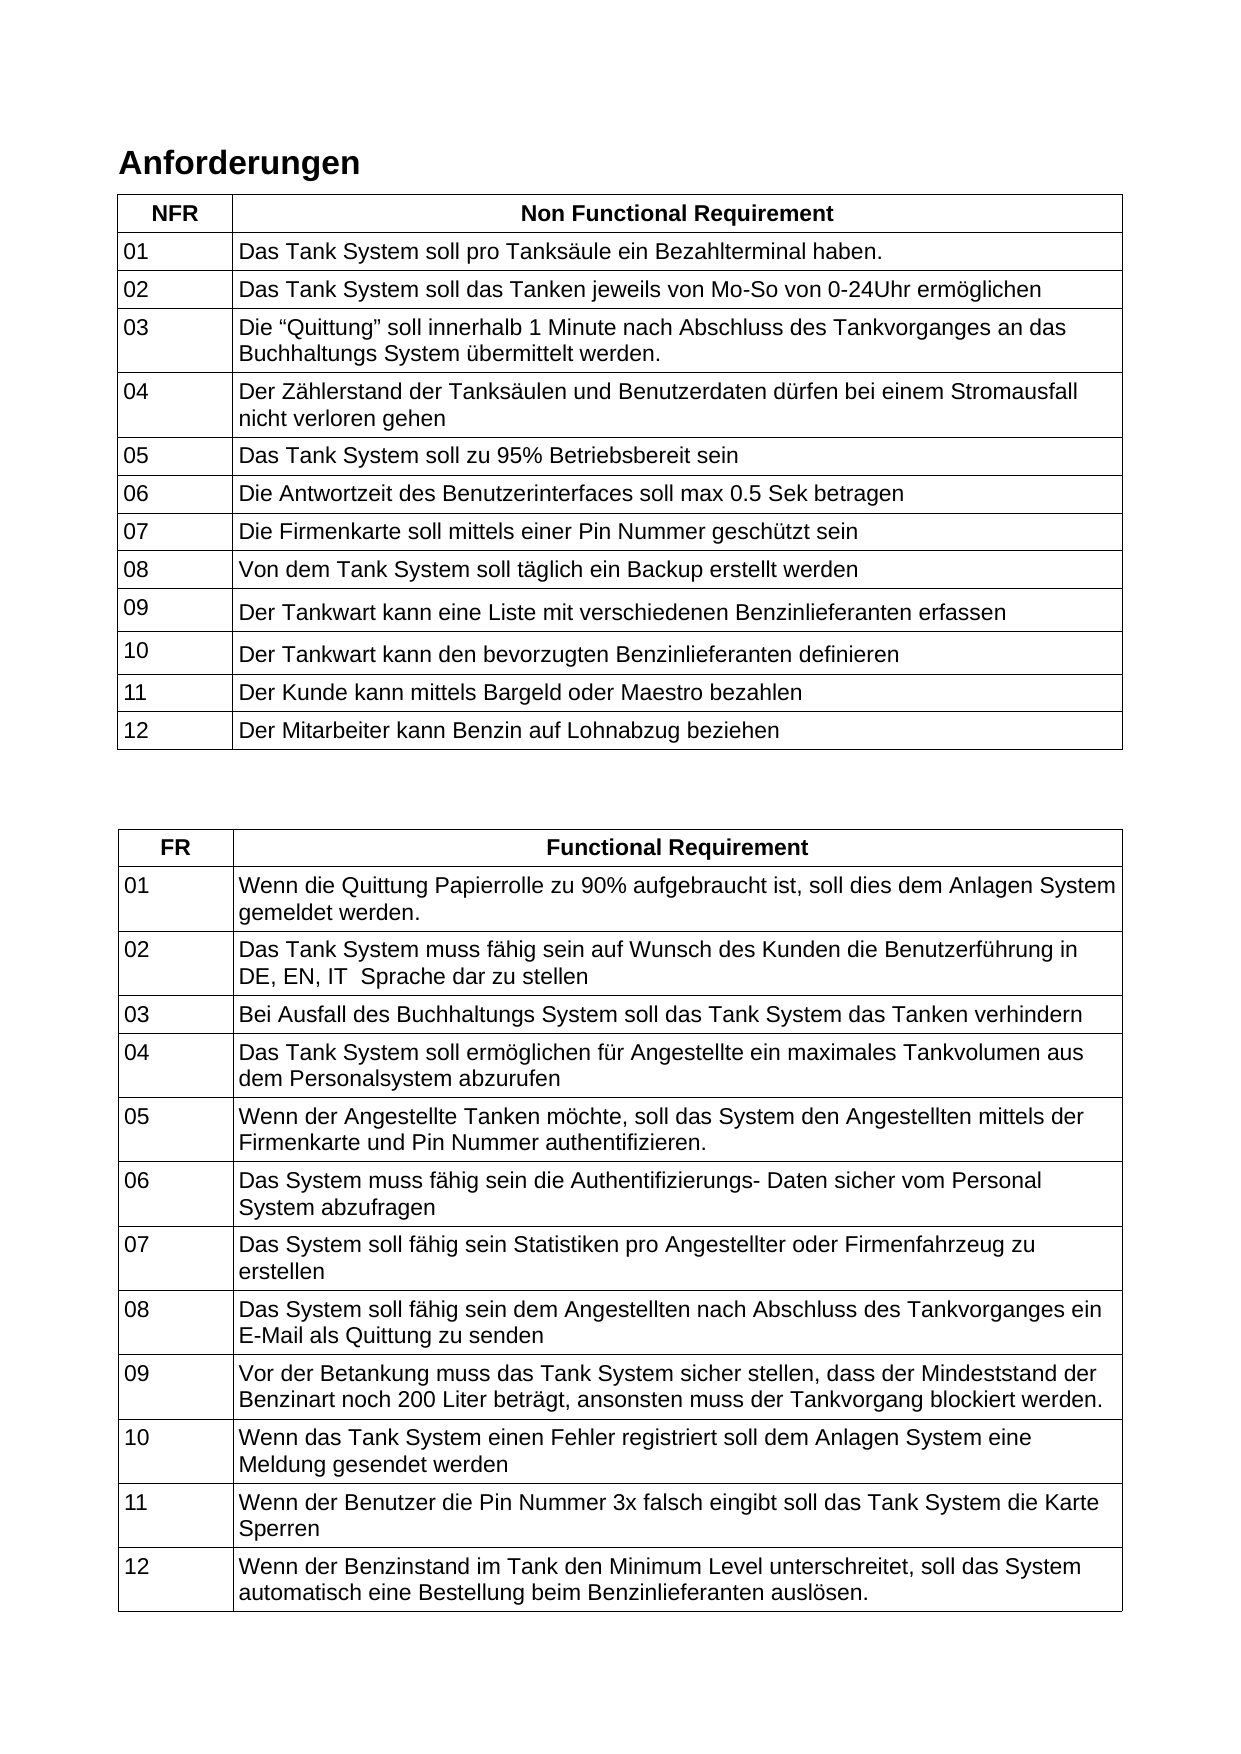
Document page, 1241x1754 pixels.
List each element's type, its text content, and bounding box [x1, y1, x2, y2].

table_cell 04 [119, 1034, 233, 1097]
table_cell Das System soll fähig sein dem Angestellten nach Abschluss des Tankvorganges ein E-Mail als Quittung zu senden [234, 1291, 1122, 1354]
table_cell 09 [119, 1355, 233, 1418]
table_cell 10 [118, 632, 232, 673]
table_cell 11 [118, 675, 232, 711]
table_cell 01 [118, 233, 232, 270]
table_cell Das System muss fähig sein die Authentifizierungs- Daten sicher vom Personal System abzufragen [234, 1162, 1122, 1226]
table_cell Die Firmenkarte soll mittels einer Pin Nummer geschützt sein [233, 514, 1122, 550]
table_cell 09 [118, 589, 232, 631]
table_cell Der Tankwart kann eine Liste mit verschiedenen Benzinlieferanten erfassen [233, 589, 1122, 631]
table_cell Wenn der Benutzer die Pin Nummer 3x falsch eingibt soll das Tank System die Karte Sperren [234, 1484, 1122, 1547]
table_cell Der Tankwart kann den bevorzugten Benzinlieferanten definieren [233, 632, 1122, 673]
table_cell Von dem Tank System soll täglich ein Backup erstellt werden [233, 551, 1122, 588]
table_cell Das Tank System muss fähig sein auf Wunsch des Kunden die Benutzerführung in DE, EN, IT Sprache dar zu stellen [234, 932, 1122, 995]
table_header NFR [118, 195, 232, 232]
table_cell 05 [118, 438, 232, 474]
table_cell 04 [118, 373, 232, 437]
table_cell Vor der Betankung muss das Tank System sicher stellen, dass der Mindeststand der Benzinart noch 200 Liter beträgt, ansonsten muss der Tankvorgang blockiert werden. [234, 1355, 1122, 1418]
table_cell Das Tank System soll das Tanken jeweils von Mo-So von 0-24Uhr ermöglichen [233, 271, 1122, 308]
table_cell 12 [119, 1548, 233, 1611]
table_header Non Functional Requirement [233, 195, 1122, 232]
table_cell 01 [119, 867, 233, 931]
table_cell Bei Ausfall des Buchhaltungs System soll das Tank System das Tanken verhindern [234, 996, 1122, 1033]
table_header FR [119, 830, 233, 866]
table_cell 06 [118, 476, 232, 512]
table_cell 12 [118, 712, 232, 749]
table_cell Wenn die Quittung Papierrolle zu 90% aufgebraucht ist, soll dies dem Anlagen System gemeldet werden. [234, 867, 1122, 931]
table_cell Das System soll fähig sein Statistiken pro Angestellter oder Firmenfahrzeug zu erstellen [234, 1227, 1122, 1290]
table_cell 02 [118, 271, 232, 308]
table_cell 06 [119, 1162, 233, 1226]
table_cell Das Tank System soll ermöglichen für Angestellte ein maximales Tankvolumen aus dem Personalsystem abzurufen [234, 1034, 1122, 1097]
table_cell 10 [119, 1420, 233, 1483]
table_cell Wenn der Angestellte Tanken möchte, soll das System den Angestellten mittels der Firmenkarte und Pin Nummer authentifizieren. [234, 1098, 1122, 1161]
table_cell 03 [118, 309, 232, 372]
table_cell Der Mitarbeiter kann Benzin auf Lohnabzug beziehen [233, 712, 1122, 749]
table_cell Der Zählerstand der Tanksäulen und Benutzerdaten dürfen bei einem Stromausfall nicht verloren gehen [233, 373, 1122, 437]
table_cell Wenn der Benzinstand im Tank den Minimum Level unterschreitet, soll das System automatisch eine Bestellung beim Benzinlieferanten auslösen. [234, 1548, 1122, 1611]
table_cell 08 [118, 551, 232, 588]
subtitle Anforderungen [118, 143, 1122, 182]
table_cell 07 [119, 1227, 233, 1290]
table_cell 05 [119, 1098, 233, 1161]
table_cell Die Antwortzeit des Benutzerinterfaces soll max 0.5 Sek betragen [233, 476, 1122, 512]
table_cell Wenn das Tank System einen Fehler registriert soll dem Anlagen System eine Meldung gesendet werden [234, 1420, 1122, 1483]
table_cell 08 [119, 1291, 233, 1354]
table_cell Das Tank System soll pro Tanksäule ein Bezahlterminal haben. [233, 233, 1122, 270]
table_cell 02 [119, 932, 233, 995]
table_cell Das Tank System soll zu 95% Betriebsbereit sein [233, 438, 1122, 474]
table_cell 07 [118, 514, 232, 550]
table_header Functional Requirement [234, 830, 1122, 866]
table_cell Der Kunde kann mittels Bargeld oder Maestro bezahlen [233, 675, 1122, 711]
table_cell 11 [119, 1484, 233, 1547]
table_cell 03 [119, 996, 233, 1033]
table_cell Die “Quittung” soll innerhalb 1 Minute nach Abschluss des Tankvorganges an das Buchhaltungs System übermittelt werden. [233, 309, 1122, 372]
